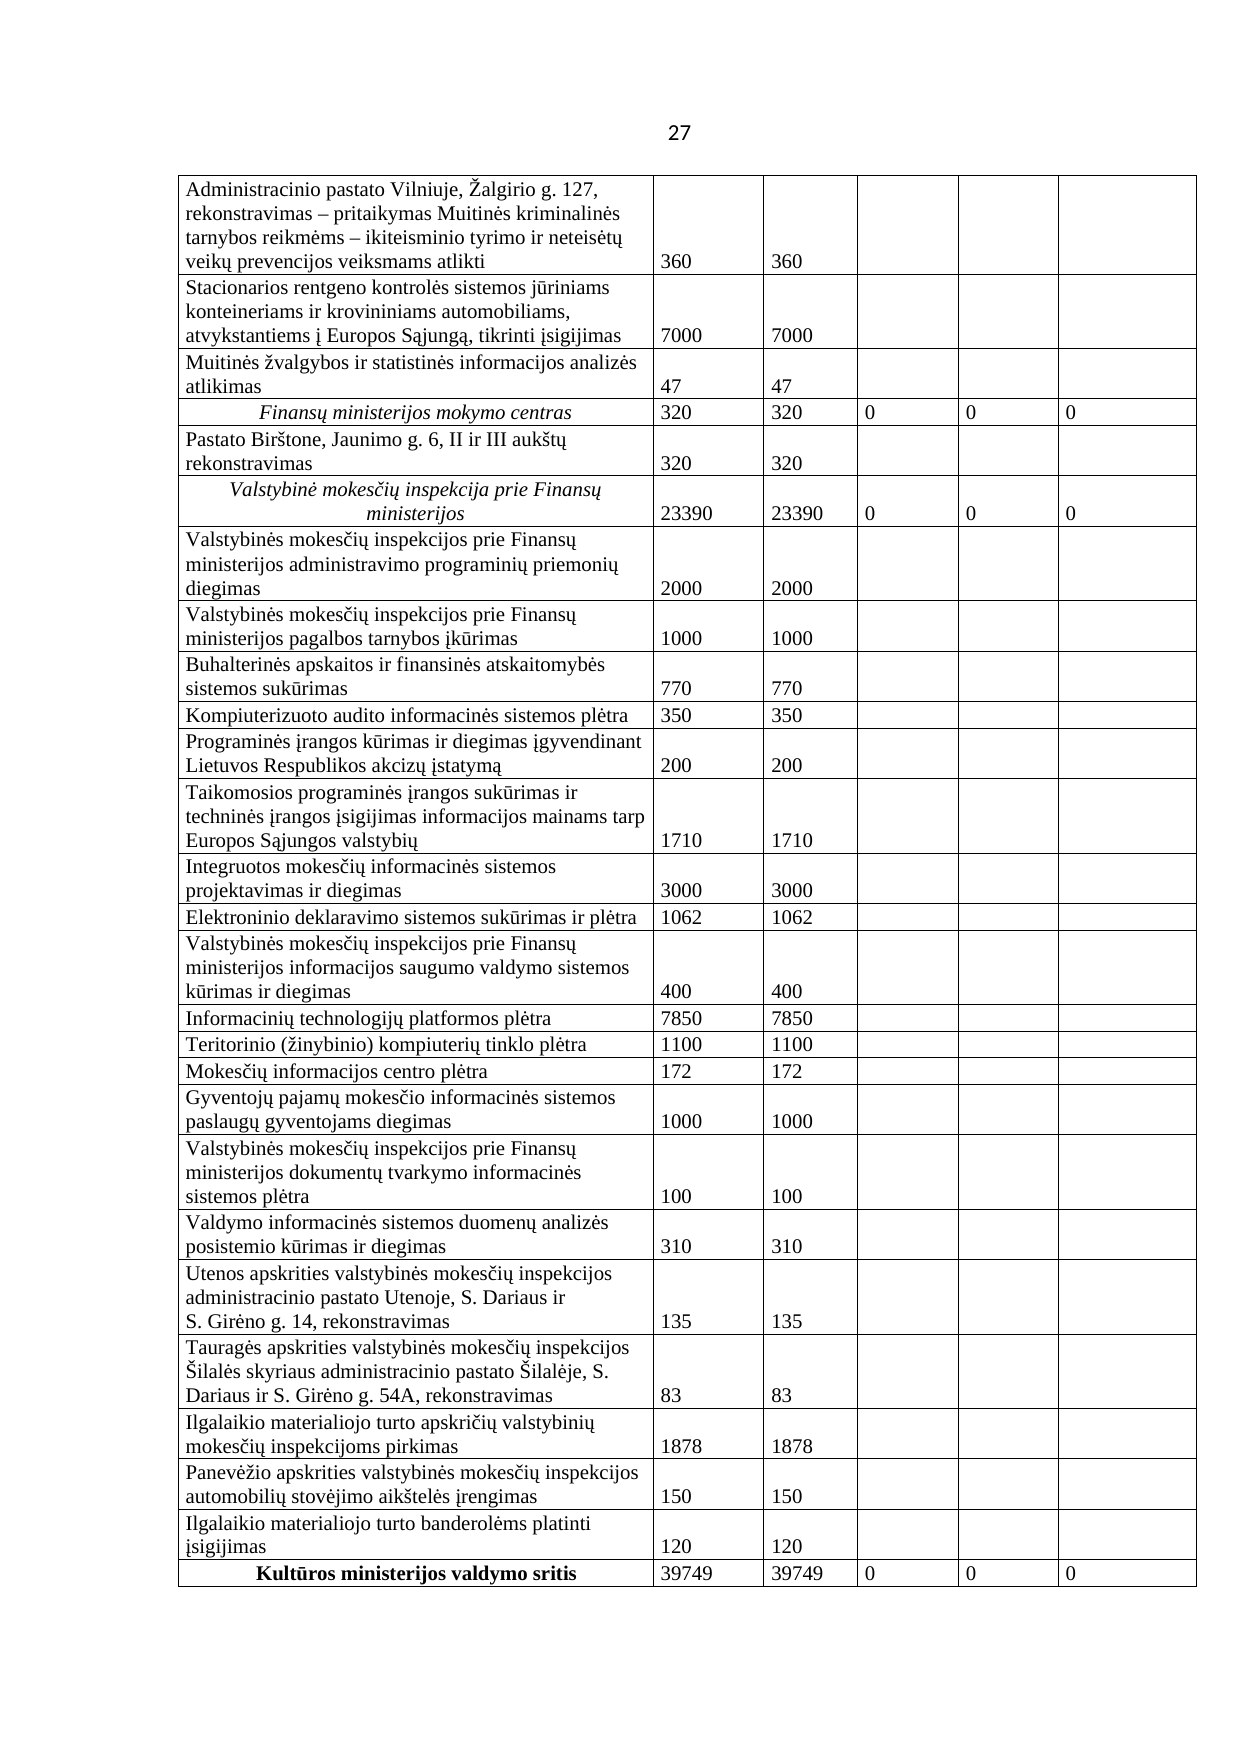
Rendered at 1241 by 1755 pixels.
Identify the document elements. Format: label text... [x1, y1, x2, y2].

table_cell Muitinės žvalgybos ir statistinės informacijos analizės atlikimas [179, 349, 653, 398]
table_cell Valdymo informacinės sistemos duomenų analizės posistemio kūrimas ir diegimas [179, 1210, 653, 1259]
table_cell Kompiuterizuoto audito informacinės sistemos plėtra [179, 702, 653, 728]
table_cell Valstybinė mokesčių inspekcija prie Finansų ministerijos [179, 476, 653, 526]
table_cell [858, 601, 958, 651]
table_cell 23390 [764, 476, 857, 526]
table_cell [858, 1335, 958, 1408]
table_cell 350 [764, 702, 857, 728]
table_cell [858, 349, 958, 398]
table_cell Teritorinio (žinybinio) kompiuterių tinklo plėtra [179, 1032, 653, 1057]
table_cell 310 [654, 1210, 763, 1259]
table_cell [858, 1005, 958, 1031]
table_cell [959, 1459, 1058, 1509]
table_cell [959, 854, 1058, 903]
table_cell Integruotos mokesčių informacinės sistemos projektavimas ir diegimas [179, 854, 653, 903]
table_cell 172 [764, 1058, 857, 1084]
table_cell [858, 176, 958, 273]
table_cell Valstybinės mokesčių inspekcijos prie Finansų ministerijos informacijos saugumo valdymo sistemos kūrimas ir diegimas [179, 931, 653, 1004]
table_cell Mokesčių informacijos centro plėtra [179, 1058, 653, 1084]
table_cell [1059, 1210, 1196, 1259]
table_cell Finansų ministerijos mokymo centras [179, 399, 653, 425]
table_cell [858, 1409, 958, 1458]
table_cell [959, 176, 1058, 273]
table_cell [858, 1032, 958, 1057]
table_cell [1059, 1085, 1196, 1134]
table_cell Valstybinės mokesčių inspekcijos prie Finansų ministerijos dokumentų tvarkymo informacinės sistemos plėtra [179, 1135, 653, 1208]
table_cell [959, 652, 1058, 701]
table_cell [858, 1260, 958, 1333]
table_cell 0 [959, 399, 1058, 425]
table_cell 1878 [654, 1409, 763, 1458]
table_cell [1059, 1510, 1196, 1559]
table_cell [858, 904, 958, 929]
table_cell 400 [764, 931, 857, 1004]
table_cell [858, 729, 958, 778]
table_cell [959, 275, 1058, 348]
table_cell [858, 1210, 958, 1259]
table_cell Programinės įrangos kūrimas ir diegimas įgyvendinant Lietuvos Respublikos akcizų įstatymą [179, 729, 653, 778]
table_cell [858, 1058, 958, 1084]
table_cell 3000 [654, 854, 763, 903]
table_cell 1710 [654, 779, 763, 852]
table_cell 770 [764, 652, 857, 701]
table_cell [1059, 702, 1196, 728]
table_cell Panevėžio apskrities valstybinės mokesčių inspekcijos automobilių stovėjimo aikštelės įrengimas [179, 1459, 653, 1509]
table_cell [858, 652, 958, 701]
table_cell Elektroninio deklaravimo sistemos sukūrimas ir plėtra [179, 904, 653, 929]
table_cell [1059, 729, 1196, 778]
table_cell 39749 [764, 1560, 857, 1586]
table_cell 47 [764, 349, 857, 398]
table_cell 23390 [654, 476, 763, 526]
table_cell 320 [764, 399, 857, 425]
table_cell 1878 [764, 1409, 857, 1458]
table_cell Tauragės apskrities valstybinės mokesčių inspekcijos Šilalės skyriaus administracinio pastato Šilalėje, S. Dariaus ir S. Girėno g. 54A, rekonstravimas [179, 1335, 653, 1408]
table_cell [959, 349, 1058, 398]
table_cell 0 [858, 476, 958, 526]
table_cell Valstybinės mokesčių inspekcijos prie Finansų ministerijos pagalbos tarnybos įkūrimas [179, 601, 653, 651]
table_cell 135 [764, 1260, 857, 1333]
table_cell 0 [959, 1560, 1058, 1586]
table_cell 150 [654, 1459, 763, 1509]
table_cell [1059, 601, 1196, 651]
table_cell 3000 [764, 854, 857, 903]
table_cell [858, 931, 958, 1004]
table_cell [959, 904, 1058, 929]
table_cell 172 [654, 1058, 763, 1084]
table_cell 120 [764, 1510, 857, 1559]
table_cell 360 [764, 176, 857, 273]
table_cell [959, 1058, 1058, 1084]
table_cell 320 [764, 426, 857, 475]
table_cell Buhalterinės apskaitos ir finansinės atskaitomybės sistemos sukūrimas [179, 652, 653, 701]
table_cell [858, 779, 958, 852]
table_cell Taikomosios programinės įrangos sukūrimas ir techninės įrangos įsigijimas informacijos mainams tarp Europos Sąjungos valstybių [179, 779, 653, 852]
table_cell [858, 1459, 958, 1509]
table_cell [1059, 176, 1196, 273]
table_cell 320 [654, 426, 763, 475]
table_cell [959, 1260, 1058, 1333]
table_cell [959, 1409, 1058, 1458]
table_cell 7850 [764, 1005, 857, 1031]
table_cell 1710 [764, 779, 857, 852]
table_cell 1100 [654, 1032, 763, 1057]
table_cell 2000 [654, 527, 763, 600]
table_cell 2000 [764, 527, 857, 600]
table_cell Pastato Birštone, Jaunimo g. 6, II ir III aukštų rekonstravimas [179, 426, 653, 475]
table_cell 200 [654, 729, 763, 778]
table_cell 0 [858, 1560, 958, 1586]
table_cell [959, 1085, 1058, 1134]
table_cell 7000 [654, 275, 763, 348]
table_cell Gyventojų pajamų mokesčio informacinės sistemos paslaugų gyventojams diegimas [179, 1085, 653, 1134]
table_cell [959, 1135, 1058, 1208]
table_cell 120 [654, 1510, 763, 1559]
table_cell [1059, 275, 1196, 348]
table_cell [959, 1510, 1058, 1559]
table_cell 47 [654, 349, 763, 398]
table_cell 360 [654, 176, 763, 273]
table_cell 0 [858, 399, 958, 425]
table_cell [1059, 426, 1196, 475]
table_cell [959, 426, 1058, 475]
table_cell Valstybinės mokesčių inspekcijos prie Finansų ministerijos administravimo programinių priemonių diegimas [179, 527, 653, 600]
table_cell [858, 275, 958, 348]
table_cell [858, 1085, 958, 1134]
table_cell [959, 1335, 1058, 1408]
table_cell [1059, 349, 1196, 398]
table_cell [959, 931, 1058, 1004]
table_cell [959, 702, 1058, 728]
table_cell 1062 [764, 904, 857, 929]
table_cell 1100 [764, 1032, 857, 1057]
table_cell 1000 [764, 601, 857, 651]
table_cell 135 [654, 1260, 763, 1333]
table_cell [1059, 1260, 1196, 1333]
table_cell 0 [1059, 476, 1196, 526]
table_cell [1059, 854, 1196, 903]
table_cell [959, 1210, 1058, 1259]
table_cell [858, 1510, 958, 1559]
table_cell 0 [1059, 399, 1196, 425]
table_cell 100 [764, 1135, 857, 1208]
table_cell Stacionarios rentgeno kontrolės sistemos jūriniams konteineriams ir krovininiams automobiliams, atvykstantiems į Europos Sąjungą, tikrinti įsigijimas [179, 275, 653, 348]
table_cell 7000 [764, 275, 857, 348]
table_cell 7850 [654, 1005, 763, 1031]
table_cell [858, 426, 958, 475]
table_cell 0 [959, 476, 1058, 526]
table_cell 1000 [764, 1085, 857, 1134]
table_cell 400 [654, 931, 763, 1004]
table_cell Ilgalaikio materialiojo turto banderolėms platinti įsigijimas [179, 1510, 653, 1559]
table_cell [1059, 652, 1196, 701]
table_cell 310 [764, 1210, 857, 1259]
table_cell 0 [1059, 1560, 1196, 1586]
table_cell [1059, 931, 1196, 1004]
table_cell 1000 [654, 1085, 763, 1134]
table_cell 39749 [654, 1560, 763, 1586]
table_cell [1059, 1135, 1196, 1208]
table_cell Ilgalaikio materialiojo turto apskričių valstybinių mokesčių inspekcijoms pirkimas [179, 1409, 653, 1458]
table_cell [858, 527, 958, 600]
table_cell 200 [764, 729, 857, 778]
table_cell Utenos apskrities valstybinės mokesčių inspekcijos administracinio pastato Utenoje, S. Dariaus ir S. Girėno g. 14, rekonstravimas [179, 1260, 653, 1333]
table_cell [1059, 779, 1196, 852]
table_cell [1059, 904, 1196, 929]
table_cell [1059, 1459, 1196, 1509]
table_cell 320 [654, 399, 763, 425]
table_cell [1059, 1005, 1196, 1031]
table_cell [1059, 1058, 1196, 1084]
table_cell [959, 779, 1058, 852]
table_cell [858, 702, 958, 728]
table_cell 1062 [654, 904, 763, 929]
table_cell [858, 1135, 958, 1208]
table_cell Informacinių technologijų platformos plėtra [179, 1005, 653, 1031]
table_cell Kultūros ministerijos valdymo sritis [179, 1560, 653, 1586]
table_cell [959, 527, 1058, 600]
table_cell [959, 1005, 1058, 1031]
table_cell [1059, 1032, 1196, 1057]
table_cell Administracinio pastato Vilniuje, Žalgirio g. 127, rekonstravimas – pritaikymas Muitinės kriminalinės tarnybos reikmėms – ikiteisminio tyrimo ir neteisėtų veikų prevencijos veiksmams atlikti [179, 176, 653, 273]
table_cell [1059, 1409, 1196, 1458]
table_cell 1000 [654, 601, 763, 651]
table_cell [959, 601, 1058, 651]
table_cell [1059, 1335, 1196, 1408]
table_cell 83 [654, 1335, 763, 1408]
table_cell [1059, 527, 1196, 600]
table_cell [959, 1032, 1058, 1057]
table_cell 100 [654, 1135, 763, 1208]
table_cell [959, 729, 1058, 778]
table_cell [858, 854, 958, 903]
table_cell 350 [654, 702, 763, 728]
table_cell 150 [764, 1459, 857, 1509]
table_cell 770 [654, 652, 763, 701]
table_cell 83 [764, 1335, 857, 1408]
